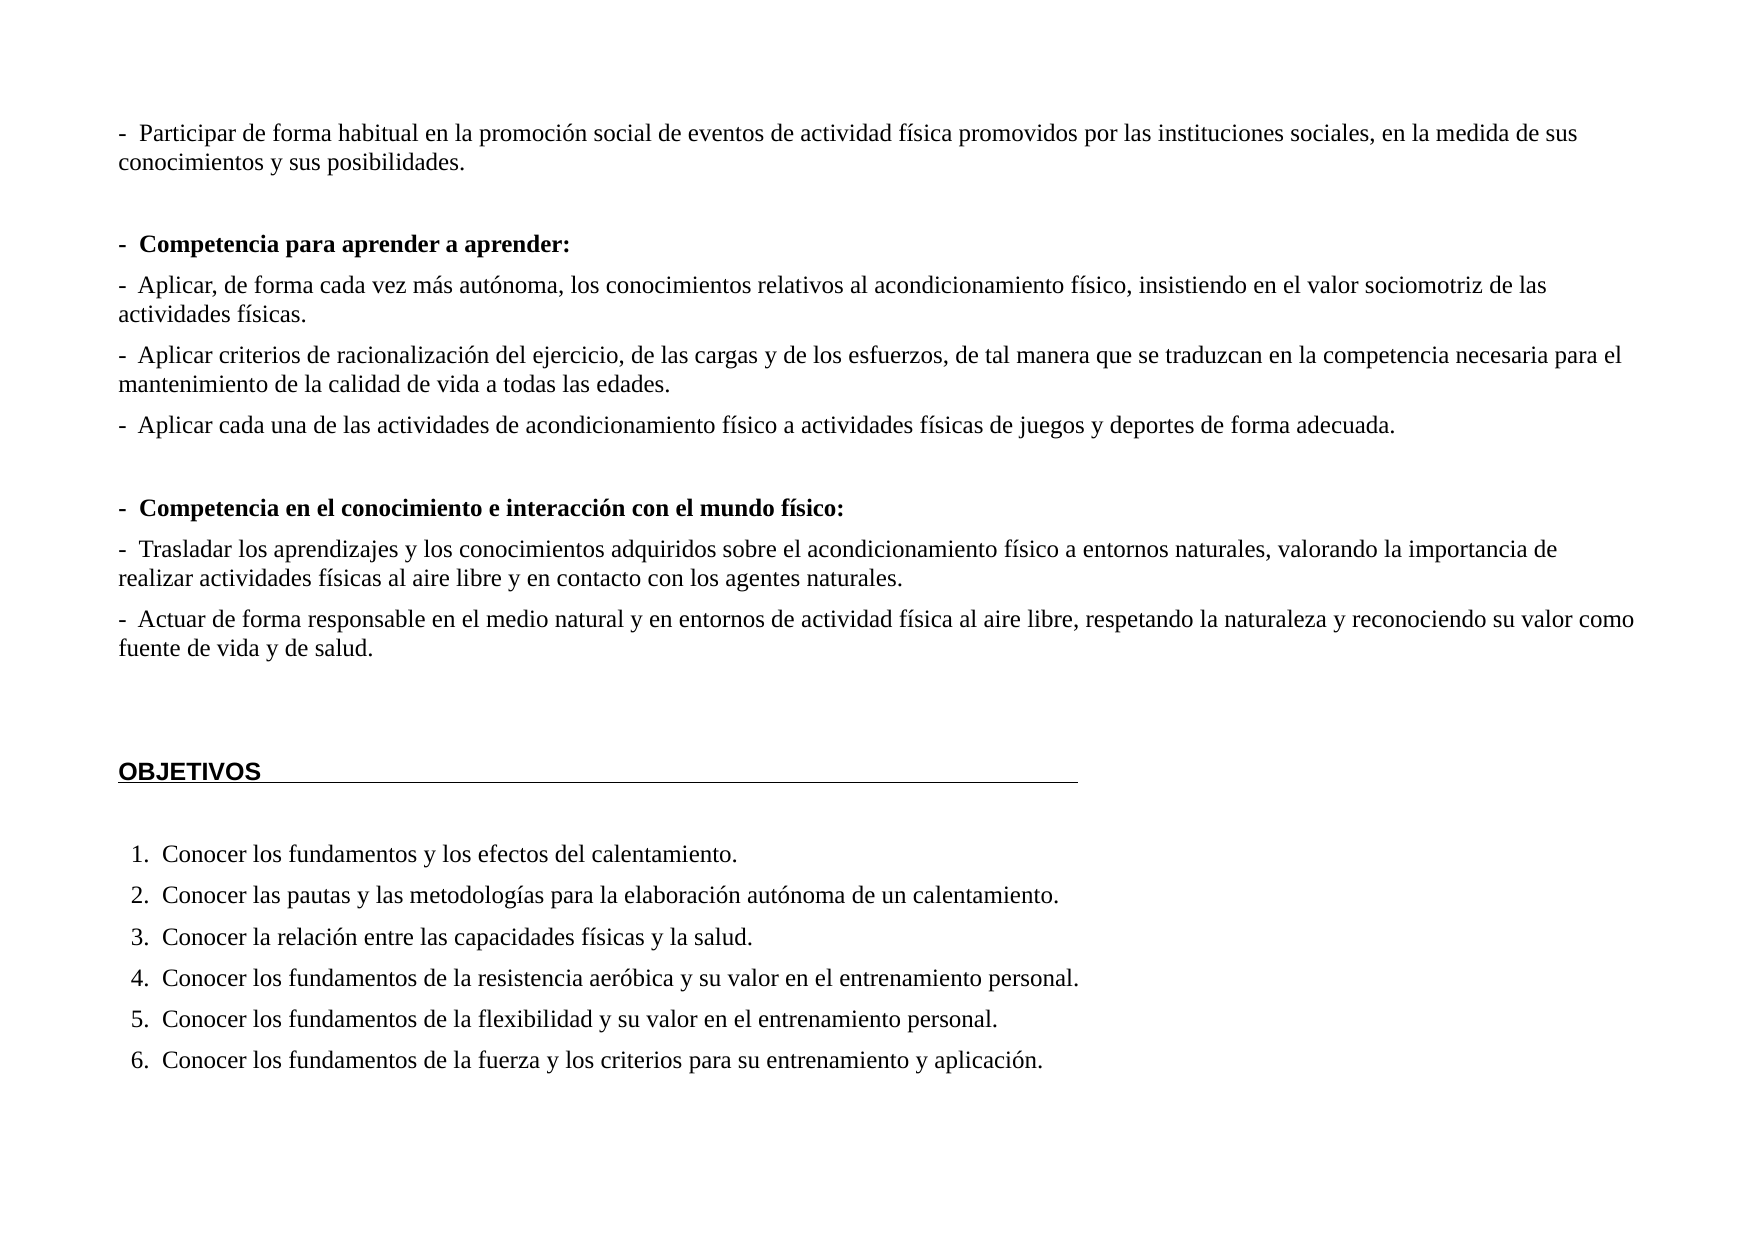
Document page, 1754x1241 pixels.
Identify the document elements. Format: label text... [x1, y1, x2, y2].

text - Competencia en el conocimiento e interacción con el mundo físico: [118, 493, 1636, 522]
text 4. Conocer los fundamentos de la resistencia aeróbica y su valor en el entrenamiento personal. [118, 963, 1636, 992]
text 6. Conocer los fundamentos de la fuerza y los criterios para su entrenamiento y aplicación. [118, 1046, 1636, 1074]
text - Aplicar, de forma cada vez más autónoma, los conocimientos relativos al acondicionamiento físico, insistiendo en el valor sociomotriz de las actividades físicas. [118, 271, 1636, 328]
text 1. Conocer los fundamentos y los efectos del calentamiento. [118, 839, 1636, 868]
text 2. Conocer las pautas y las metodologías para la elaboración autónoma de un calentamiento. [118, 881, 1636, 909]
text - Aplicar cada una de las actividades de acondicionamiento físico a actividades físicas de juegos y deportes de forma adecuada. [118, 411, 1636, 439]
text - Competencia para aprender a aprender: [118, 229, 1636, 258]
text OBJETIVOS [118, 757, 1636, 786]
text 3. Conocer la relación entre las capacidades físicas y la salud. [118, 922, 1636, 951]
text - Trasladar los aprendizajes y los conocimientos adquiridos sobre el acondicionamiento físico a entornos naturales, valorando la importancia de realizar actividades físicas al aire libre y en contacto con los agentes naturales. [118, 534, 1636, 592]
text - Aplicar criterios de racionalización del ejercicio, de las cargas y de los esfuerzos, de tal manera que se traduzcan en la competencia necesaria para el mantenimiento de la calidad de vida a todas las edades. [118, 341, 1636, 398]
text 5. Conocer los fundamentos de la flexibilidad y su valor en el entrenamiento personal. [118, 1004, 1636, 1033]
text - Actuar de forma responsable en el medio natural y en entornos de actividad física al aire libre, respetando la naturaleza y reconociendo su valor como fuente de vida y de salud. [118, 604, 1636, 662]
text - Participar de forma habitual en la promoción social de eventos de actividad física promovidos por las instituciones sociales, en la medida de sus conocimientos y sus posibilidades. [118, 118, 1636, 176]
